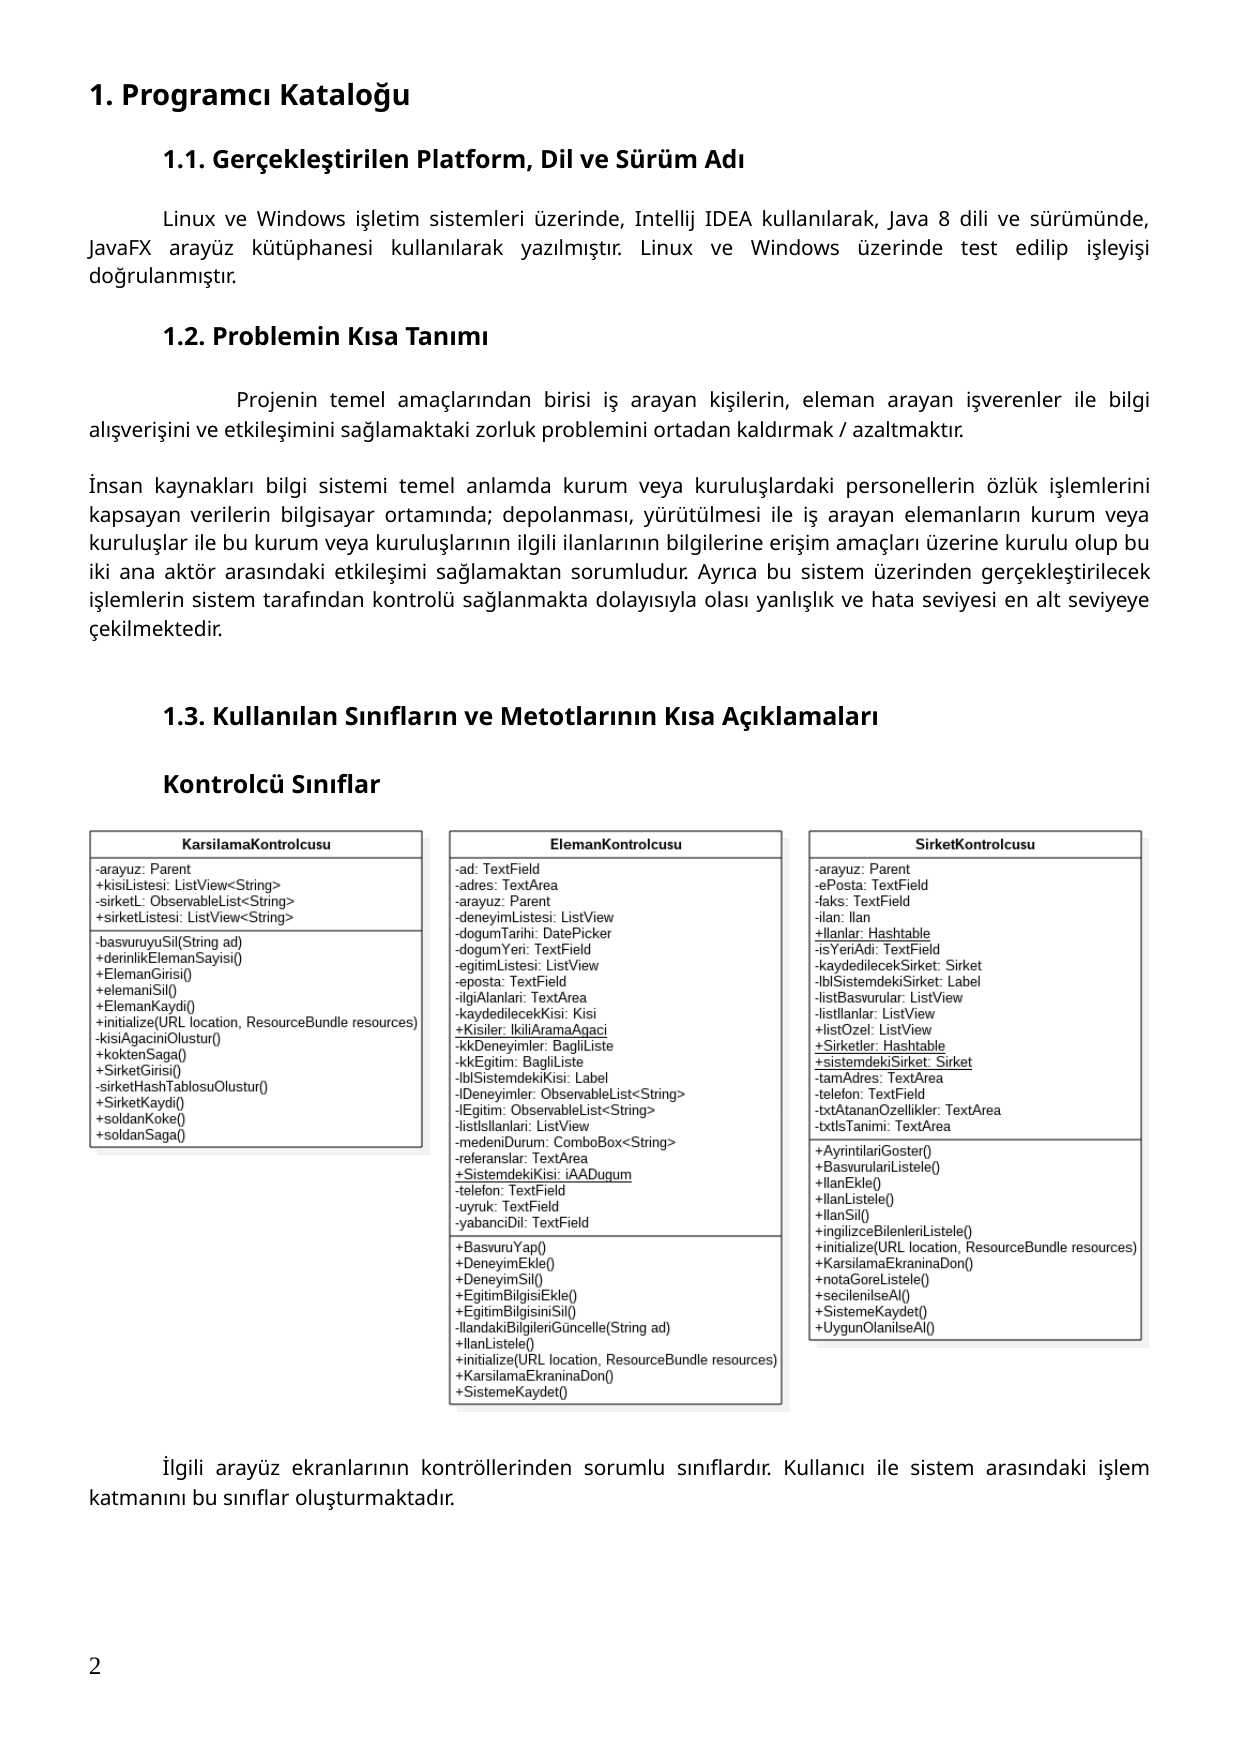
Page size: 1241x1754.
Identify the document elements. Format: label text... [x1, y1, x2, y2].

text 1.2. Problemin Kısa Tanımı [88, 318, 1152, 352]
text Projenin temel amaçlarından birisi iş arayan kişilerin, eleman arayan işverenler ile bilgi alışverişini ve etkileşimini sağlamaktaki zorluk problemini ortadan kaldırmak / azaltmaktır. [88, 381, 1152, 443]
text İnsan kaynakları bilgi sistemi temel anlamda kurum veya kuruluşlardaki personellerin özlük işlemlerini kapsayan verilerin bilgisayar ortamında; depolanması, yürütülmesi ile iş arayan elemanların kurum veya kuruluşlar ile bu kurum veya kuruluşlarının ilgili ilanlarının bilgilerine erişim amaçları üzerine kurulu olup bu iki ana aktör arasındaki etkileşimi sağlamaktan sorumludur. Ayrıca bu sistem üzerinden gerçekleştirilecek işlemlerin sistem tarafından kontrolü sağlanmakta dolayısıyla olası yanlışlık ve hata seviyesi en alt seviyeye çekilmektedir. [88, 472, 1152, 642]
text 1. Programcı Kataloğu [88, 74, 1152, 113]
text 1.1. Gerçekleştirilen Platform, Dil ve Sürüm Adı [88, 142, 1152, 176]
text 1.3. Kullanılan Sınıfların ve Metotlarının Kısa Açıklamaları [88, 699, 1152, 733]
text Kontrolcü Sınıflar [88, 767, 1152, 801]
picture [88, 829, 1152, 1415]
text İlgili arayüz ekranlarının kontröllerinden sorumlu sınıflardır. Kullanıcı ile sistem arasındaki işlem katmanını bu sınıflar oluşturmaktadır. [88, 1449, 1152, 1511]
text Linux ve Windows işletim sistemleri üzerinde, Intellij IDEA kullanılarak, Java 8 dili ve sürümünde, JavaFX arayüz kütüphanesi kullanılarak yazılmıştır. Linux ve Windows üzerinde test edilip işleyişi doğrulanmıştır. [88, 204, 1152, 290]
